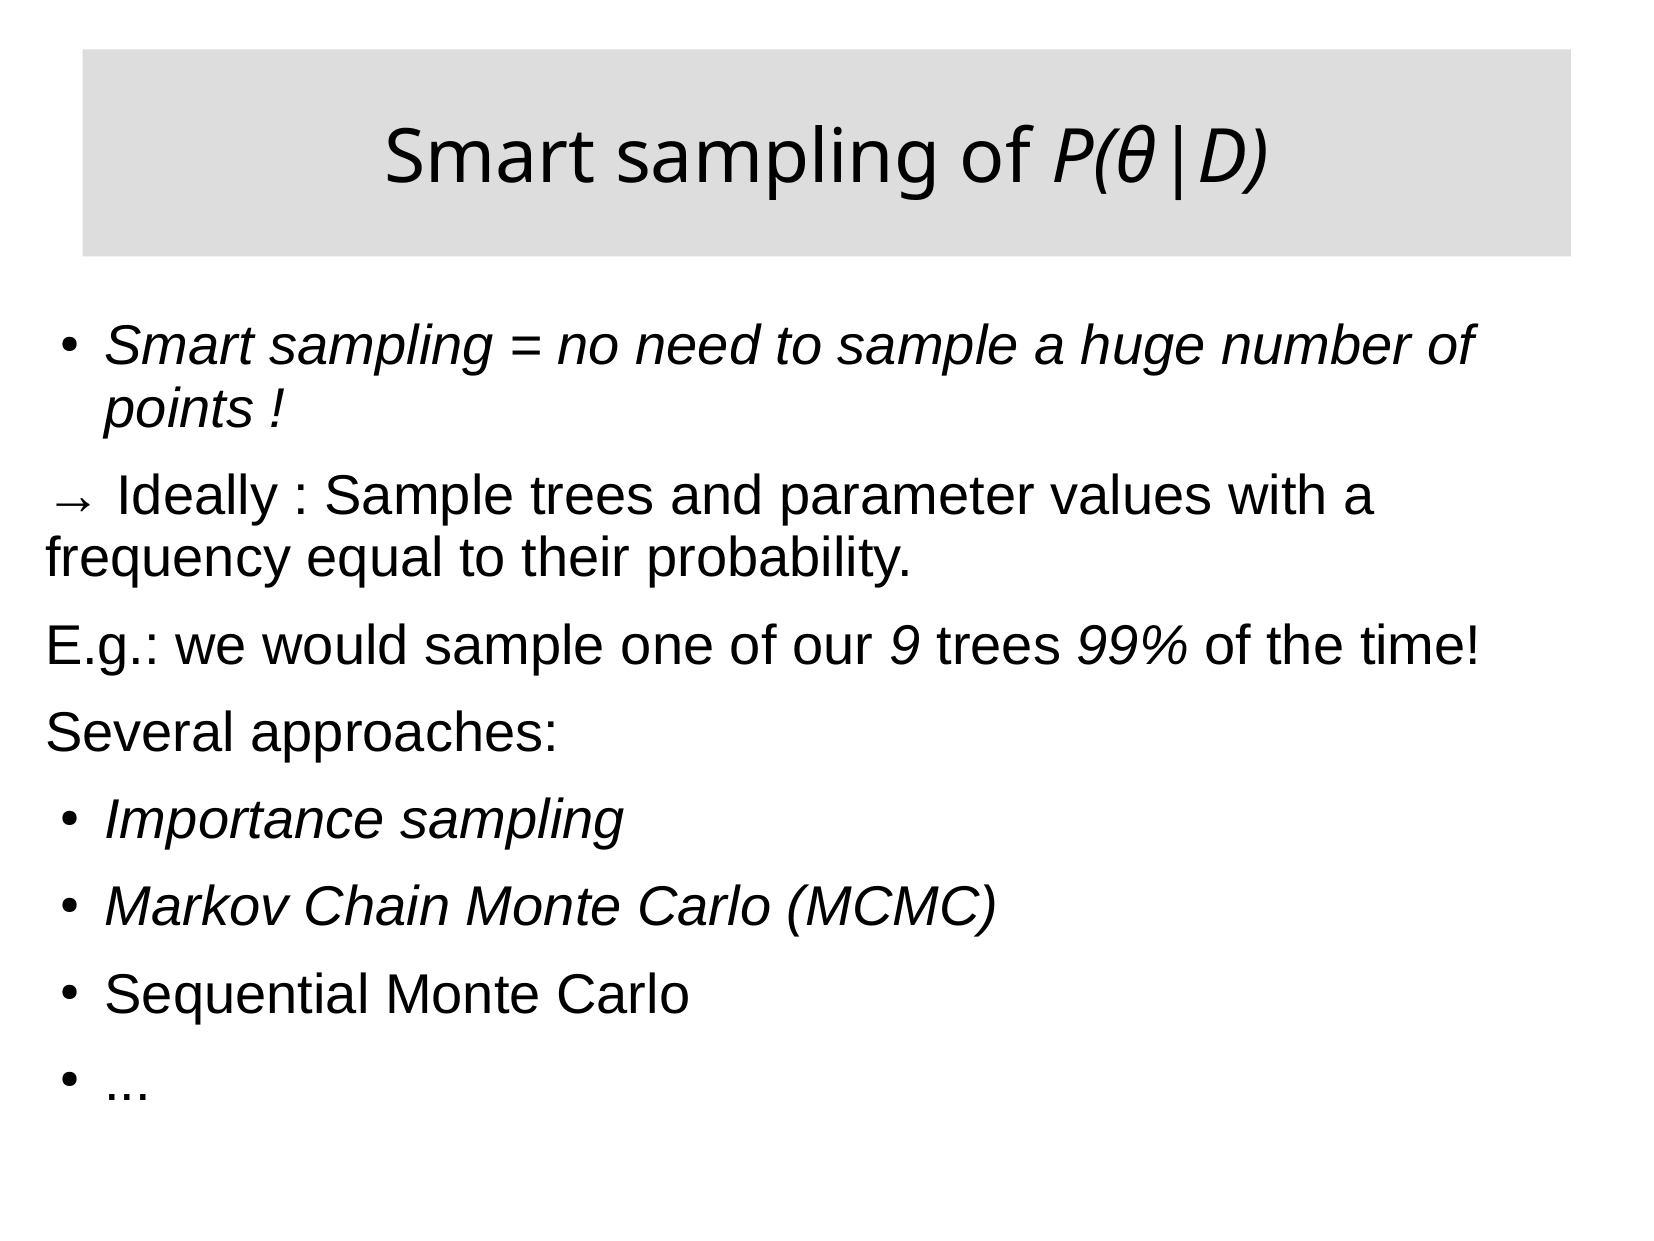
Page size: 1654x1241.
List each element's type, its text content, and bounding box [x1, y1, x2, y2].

list Smart sampling = no need to sample a huge number of points ! → Ideally : Sample trees and parameter values with a frequency equal to their probability. E.g.: we would sample one of our 9 trees 99% of the time! Several approaches: Importance sampling Markov Chain Monte Carlo (MCMC) Sequential Monte Carlo ... [45, 313, 1606, 1119]
title Smart sampling of P(θ|D) [82, 49, 1571, 257]
